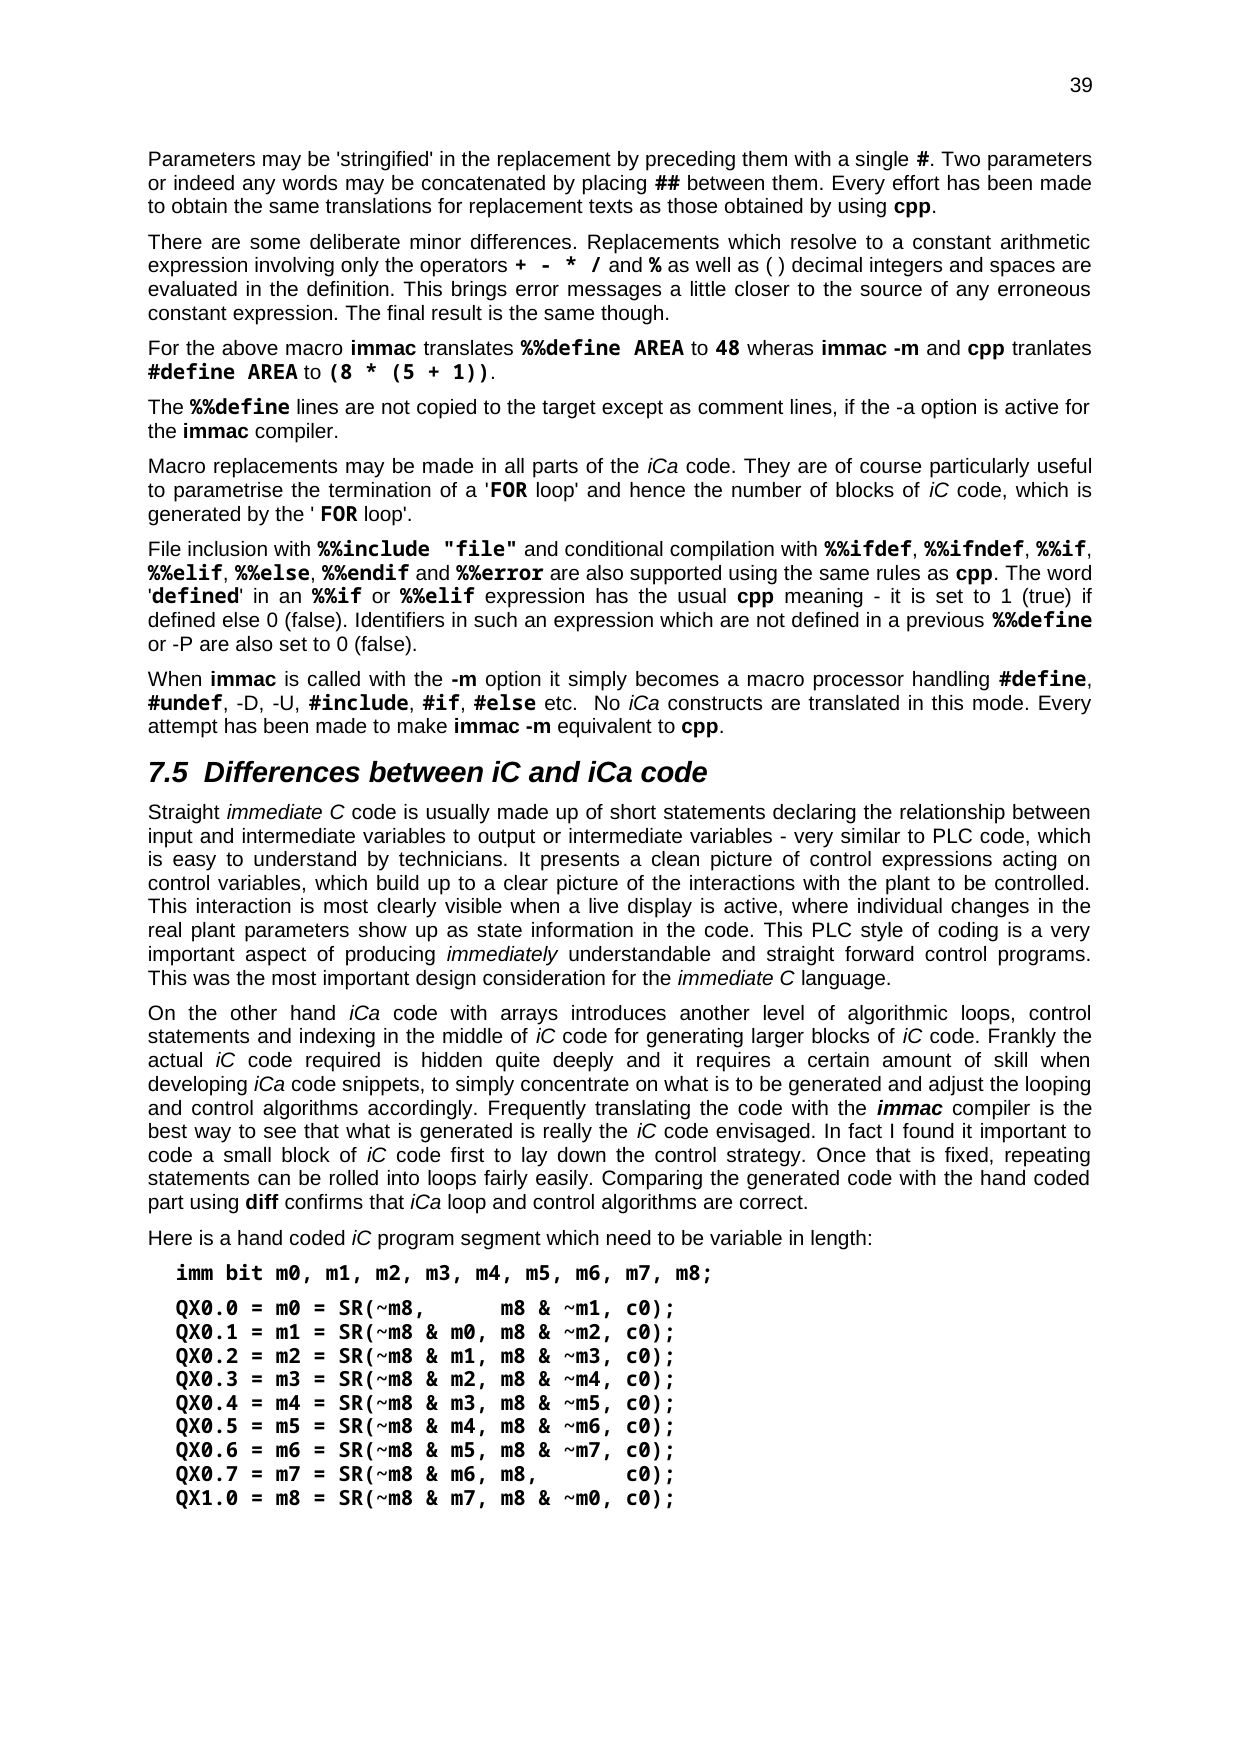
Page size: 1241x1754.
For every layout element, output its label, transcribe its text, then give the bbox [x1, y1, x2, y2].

text On the other hand iCa code with arrays introduces another level of algorithmic loops, control statements and indexing in the middle of iC code for generating larger blocks of iC code. Frankly the actual iC code required is hidden quite deeply and it requires a certain amount of skill when developing iCa code snippets, to simply concentrate on what is to be generated and adjust the looping and control algorithms accordingly. Frequently translating the code with the immac compiler is the best way to see that what is generated is really the iC code envisaged. In fact I found it important to code a small block of iC code first to lay down the control strategy. Once that is fixed, repeating statements can be rolled into loops fairly easily. Comparing the generated code with the hand coded part using diff confirms that iCa loop and control algorithms are correct. [148, 1001, 1092, 1214]
text The %%define lines are not copied to the target except as comment lines, if the -a option is active for the immac compiler. [148, 396, 1092, 443]
text File inclusion with %%include "file" and conditional compilation with %%ifdef, %%ifndef, %%if, %%elif, %%else, %%endif and %%error are also supported using the same rules as cpp. The word 'defined' in an %%if or %%elif expression has the usual cpp meaning - it is set to 1 (true) if defined else 0 (false). Identifiers in such an expression which are not defined in a previous %%define or -P are also set to 0 (false). [148, 538, 1092, 656]
text When immac is called with the -m option it simply becomes a macro processor handling #define, #undef, -D, -U, #include, #if, #else etc. No iCa constructs are translated in this mode. Every attempt has been made to make immac -m equivalent to cpp. [148, 668, 1092, 738]
text Macro replacements may be made in all parts of the iCa code. They are of course particularly useful to parametrise the termination of a 'FOR loop' and hence the number of blocks of iC code, which is generated by the ' FOR loop'. [148, 455, 1092, 526]
text imm bit m0, m1, m2, m3, m4, m5, m6, m7, m8; [176, 1261, 1092, 1285]
text There are some deliberate minor differences. Replacements which resolve to a constant arithmetic expression involving only the operators + - * / and % as well as ( ) decimal integers and spaces are evaluated in the definition. This brings error messages a little closer to the source of any erroneous constant expression. The final result is the same though. [148, 230, 1092, 325]
subtitle Differences between iC and iCa code [148, 756, 1092, 789]
text Parameters may be 'stringified' in the replacement by preceding them with a single #. Two parameters or indeed any words may be concatenated by placing ## between them. Every effort has been made to obtain the same translations for replacement texts as those obtained by using cpp. [148, 148, 1092, 219]
text Straight immediate C code is usually made up of short statements declaring the relationship between input and intermediate variables to output or intermediate variables - very similar to PLC code, which is easy to understand by technicians. It presents a clean picture of control expressions acting on control variables, which build up to a clear picture of the interactions with the plant to be controlled. This interaction is most clearly visible when a live display is active, where individual changes in the real plant parameters show up as state information in the code. This PLC style of coding is a very important aspect of producing immediately understandable and straight forward control programs. This was the most important design consideration for the immediate C language. [148, 801, 1092, 990]
text QX0.0 = m0 = SR(~m8, m8 & ~m1, c0); QX0.1 = m1 = SR(~m8 & m0, m8 & ~m2, c0); QX0.2 = m2 = SR(~m8 & m1, m8 & ~m3, c0); QX0.3 = m3 = SR(~m8 & m2, m8 & ~m4, c0); QX0.4 = m4 = SR(~m8 & m3, m8 & ~m5, c0); QX0.5 = m5 = SR(~m8 & m4, m8 & ~m6, c0); QX0.6 = m6 = SR(~m8 & m5, m8 & ~m7, c0); QX0.7 = m7 = SR(~m8 & m6, m8, c0); QX1.0 = m8 = SR(~m8 & m7, m8 & ~m0, c0); [176, 1297, 1092, 1510]
text Here is a hand coded iC program segment which need to be variable in length: [148, 1226, 1092, 1250]
text For the above macro immac translates %%define AREA to 48 wheras immac -m and cpp tranlates #define AREA to (8 * (5 + 1)). [148, 337, 1092, 384]
